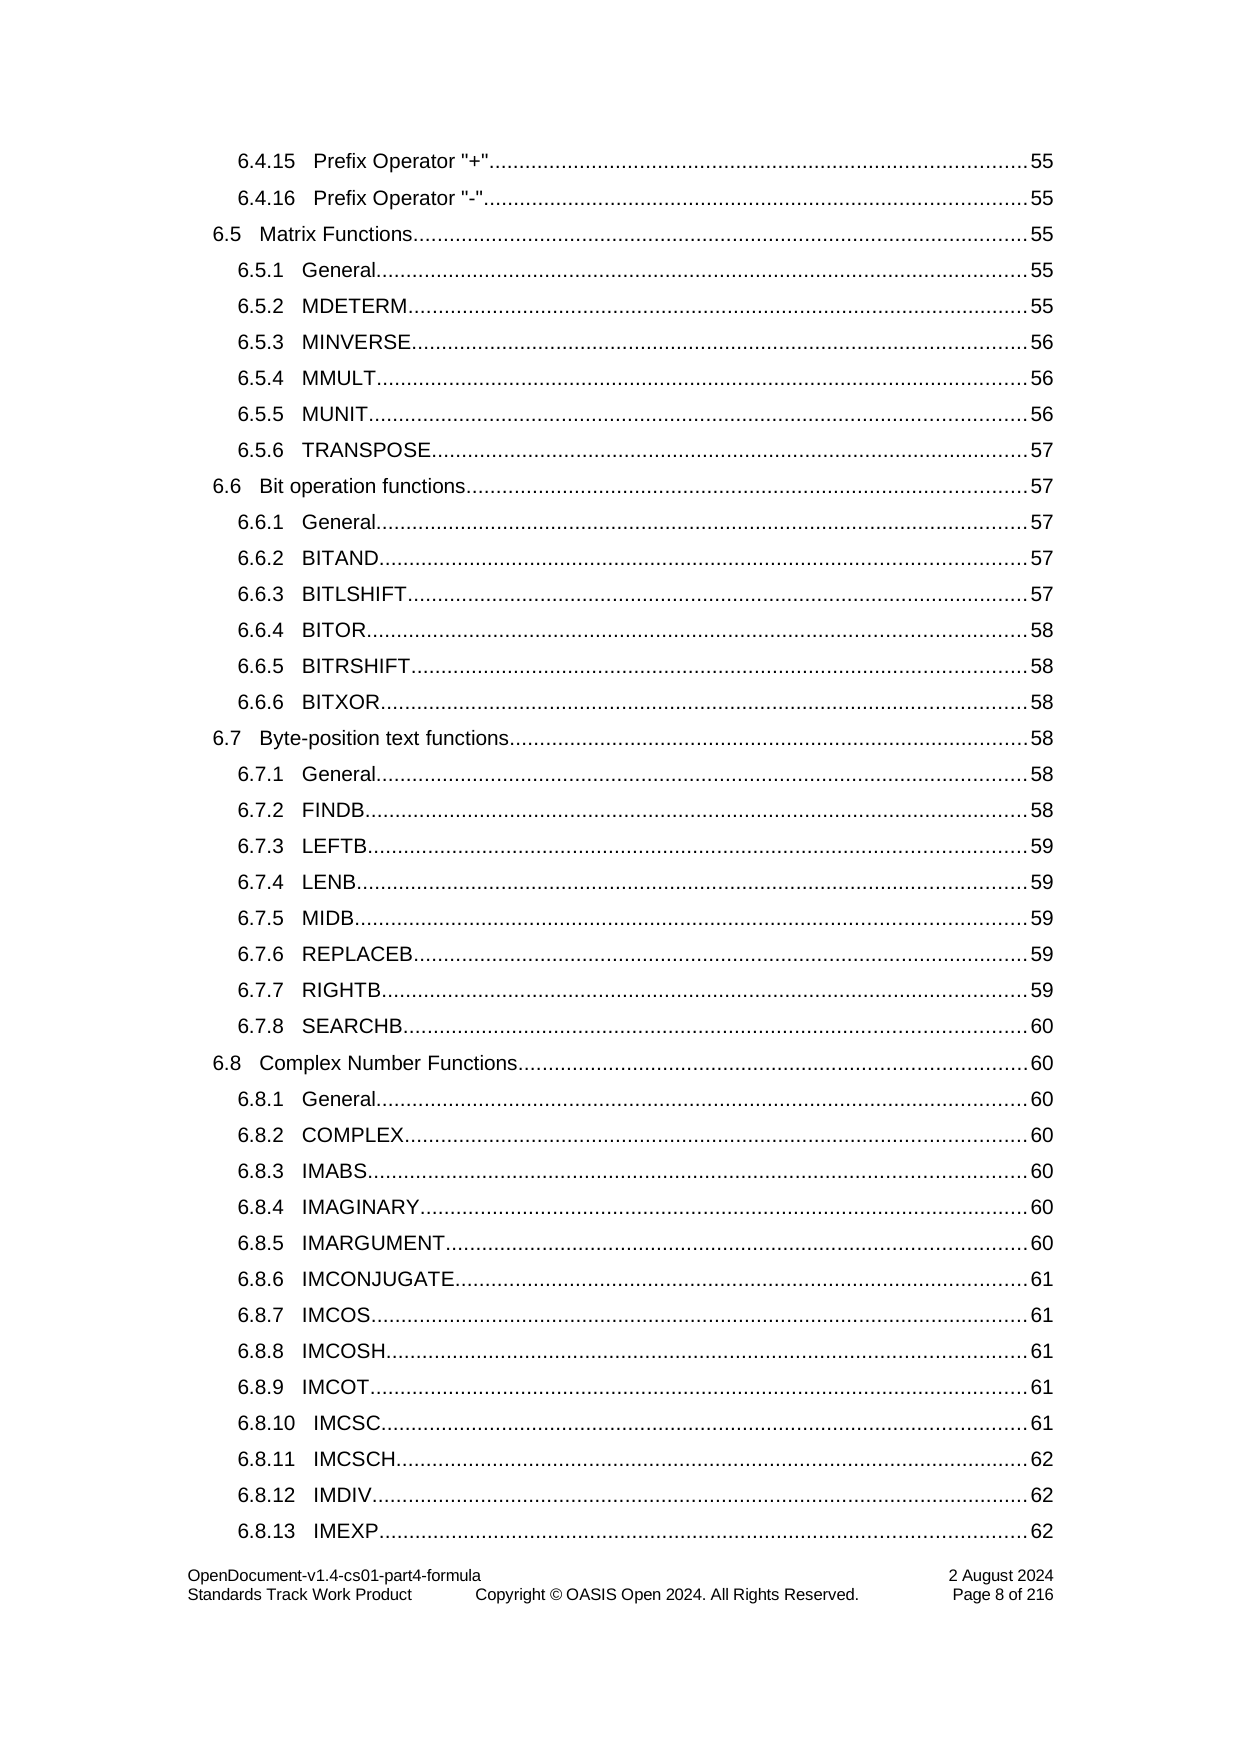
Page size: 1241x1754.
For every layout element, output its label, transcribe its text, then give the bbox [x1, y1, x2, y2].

text 6.8.1 General 60 [237, 1087, 1053, 1111]
text 6.6.1 General 57 [237, 510, 1053, 534]
text 6.4.16 Prefix Operator "-" 55 [237, 186, 1053, 209]
text 6.7.2 FINDB 58 [237, 799, 1053, 822]
text 6.8.10 IMCSC 61 [237, 1411, 1053, 1435]
text 6.4.15 Prefix Operator "+" 55 [237, 150, 1053, 173]
text 6.7.5 MIDB 59 [237, 907, 1053, 930]
text 6.8.11 IMCSCH 62 [237, 1447, 1053, 1471]
text 6.5 Matrix Functions 55 [212, 222, 1053, 246]
text 6.6.5 BITRSHIFT 58 [237, 654, 1053, 678]
text 6.8.4 IMAGINARY 60 [237, 1195, 1053, 1219]
text 6.8.8 IMCOSH 61 [237, 1339, 1053, 1363]
text 6.7.1 General 58 [237, 763, 1053, 786]
text 6.7 Byte-position text functions 58 [212, 727, 1053, 750]
text 6.5.6 TRANSPOSE 57 [237, 438, 1053, 462]
text 6.5.3 MINVERSE 56 [237, 330, 1053, 354]
text 6.8.7 IMCOS 61 [237, 1303, 1053, 1327]
text 6.7.7 RIGHTB 59 [237, 979, 1053, 1002]
text 6.7.6 REPLACEB 59 [237, 943, 1053, 966]
text 6.8.9 IMCOT 61 [237, 1375, 1053, 1399]
text 6.5.5 MUNIT 56 [237, 402, 1053, 426]
text 6.6.4 BITOR 58 [237, 618, 1053, 642]
text 6.5.2 MDETERM 55 [237, 294, 1053, 318]
text 6.7.8 SEARCHB 60 [237, 1015, 1053, 1038]
text 6.5.1 General 55 [237, 258, 1053, 282]
text 6.8.2 COMPLEX 60 [237, 1123, 1053, 1147]
text 6.8.6 IMCONJUGATE 61 [237, 1267, 1053, 1291]
text 6.6.3 BITLSHIFT 57 [237, 582, 1053, 606]
text 6.7.4 LENB 59 [237, 871, 1053, 894]
text 6.6 Bit operation functions 57 [212, 474, 1053, 498]
text 6.8.13 IMEXP 62 [237, 1519, 1053, 1543]
text 6.5.4 MMULT 56 [237, 366, 1053, 390]
text 6.8 Complex Number Functions 60 [212, 1051, 1053, 1074]
text 6.8.3 IMABS 60 [237, 1159, 1053, 1183]
text 6.8.12 IMDIV 62 [237, 1483, 1053, 1507]
text 6.6.6 BITXOR 58 [237, 691, 1053, 714]
text 6.6.2 BITAND 57 [237, 546, 1053, 570]
text 6.8.5 IMARGUMENT 60 [237, 1231, 1053, 1255]
text 6.7.3 LEFTB 59 [237, 835, 1053, 858]
